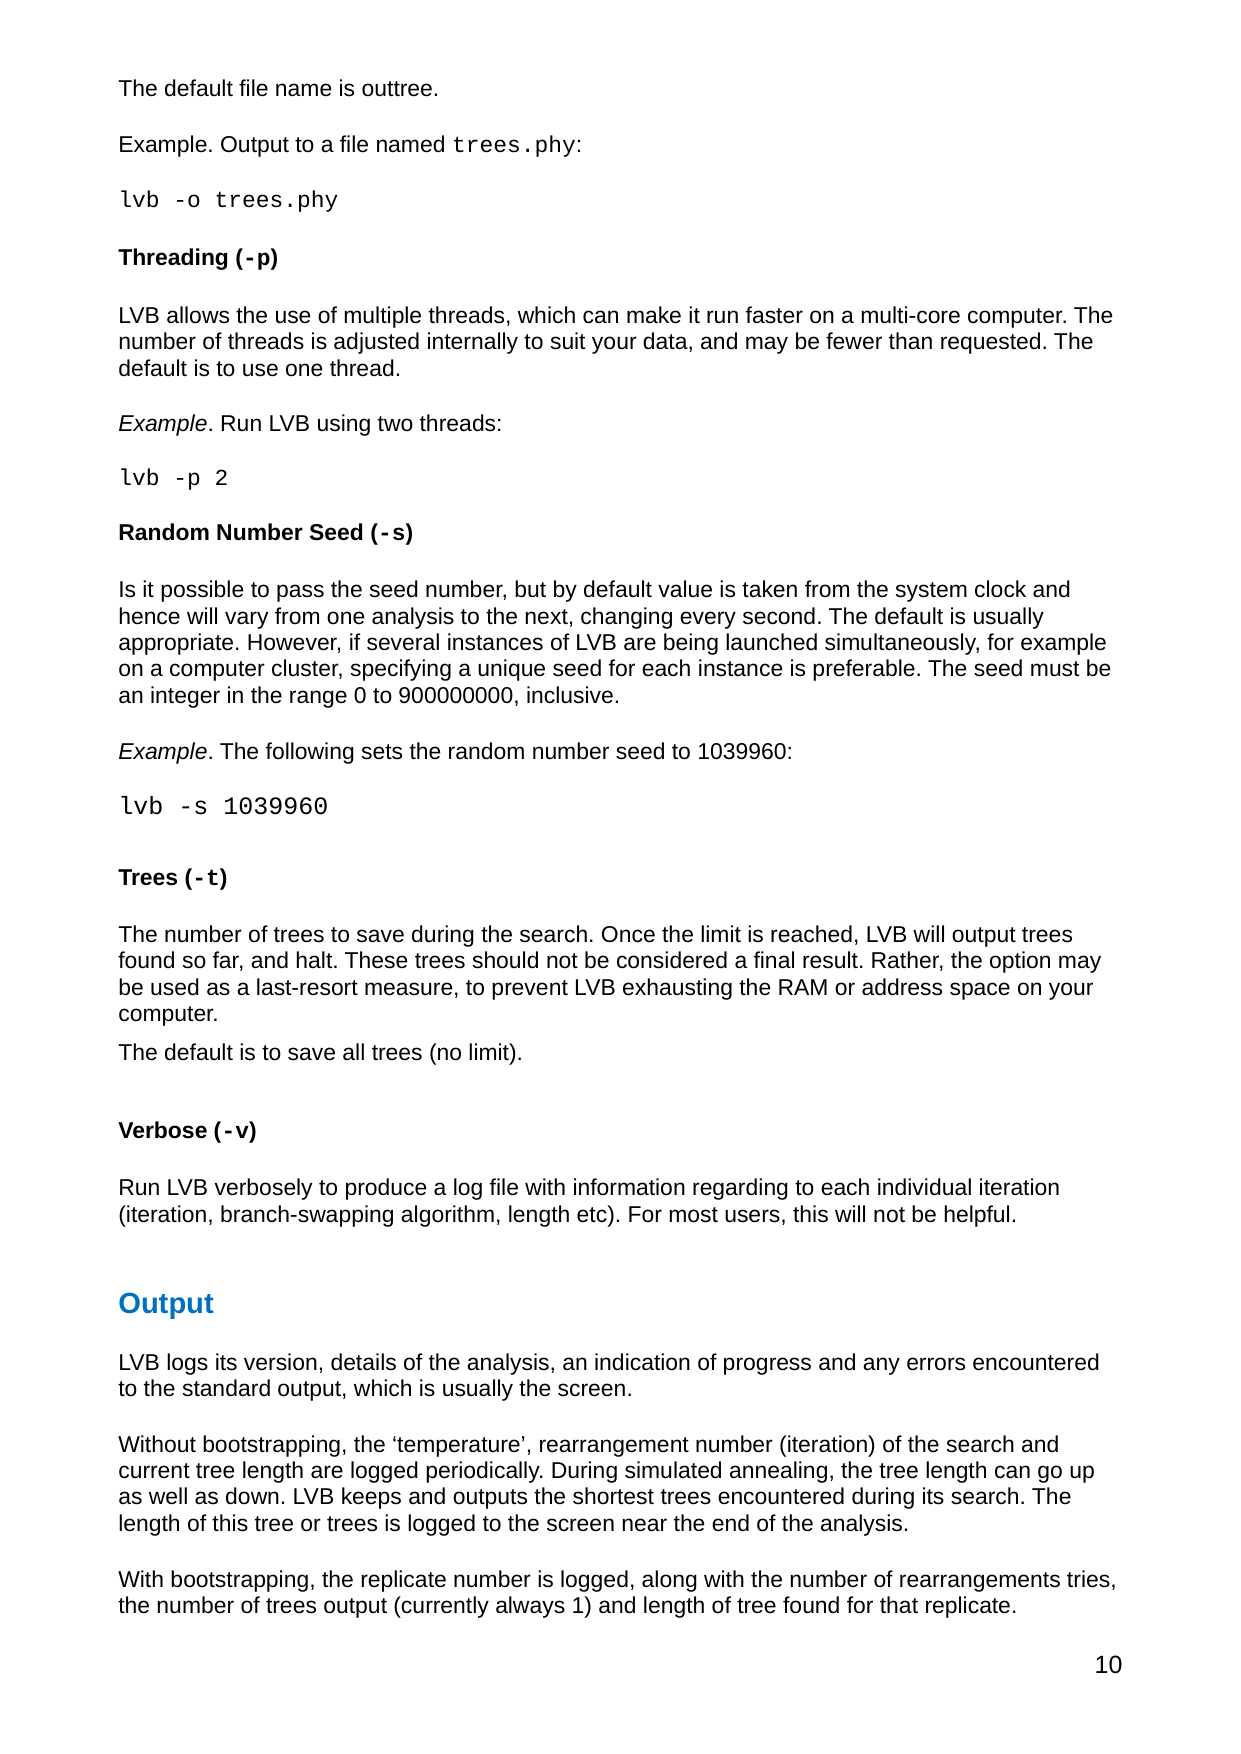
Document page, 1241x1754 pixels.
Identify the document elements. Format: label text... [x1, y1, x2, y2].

text The default is to save all trees (no limit). [118, 1039, 1122, 1065]
text lvb -s 1039960 [118, 793, 1122, 822]
text Example. Run LVB using two threads: [118, 410, 1122, 437]
text With bootstrapping, the replicate number is logged, along with the number of rearrangements tries, the number of trees output (currently always 1) and length of tree found for that replicate. [118, 1566, 1122, 1618]
text Without bootstrapping, the ‘temperature’, rearrangement number (iteration) of the search and current tree length are logged periodically. During simulated annealing, the tree length can go up as well as down. LVB keeps and outputs the shortest trees encountered during its search. The length of this tree or trees is logged to the screen near the end of the analysis. [118, 1431, 1122, 1536]
text LVB logs its version, details of the analysis, an indication of progress and any errors encountered to the standard output, which is usually the screen. [118, 1348, 1122, 1401]
subtitle Threading (-p) [118, 244, 1122, 272]
text Example. Output to a file named trees.phy: [118, 131, 1122, 159]
subtitle Verbose (-v) [118, 1117, 1122, 1145]
text The default file name is outtree. [118, 75, 1122, 101]
text LVB allows the use of multiple threads, which can make it run faster on a multi-core computer. The number of threads is adjusted internally to suit your data, and may be fewer than requested. The default is to use one thread. [118, 302, 1122, 381]
subtitle Trees (-t) [118, 863, 1122, 892]
subtitle Random Number Seed (-s) [118, 518, 1122, 547]
text lvb -p 2 [118, 466, 1122, 492]
text Run LVB verbosely to produce a log file with information regarding to each individual iteration (iteration, branch-swapping algorithm, length etc). For most users, this will not be helpful. [118, 1174, 1122, 1227]
text The number of trees to save during the search. Once the limit is reached, LVB will output trees found so far, and halt. These trees should not be considered a final result. Rather, the option may be used as a last-resort measure, to prevent LVB exhausting the RAM or address space on your computer. [118, 921, 1122, 1026]
subtitle Output [118, 1286, 1122, 1319]
text Is it possible to pass the seed number, but by default value is taken from the system clock and hence will vary from one analysis to the next, changing every second. The default is usually appropriate. However, if several instances of LVB are being launched simultaneously, for example on a computer cluster, specifying a unique seed for each instance is preferable. The seed must be an integer in the range 0 to 900000000, inclusive. [118, 576, 1122, 708]
text Example. The following sets the random number seed to 1039960: [118, 738, 1122, 764]
text lvb -o trees.phy [118, 189, 1122, 214]
